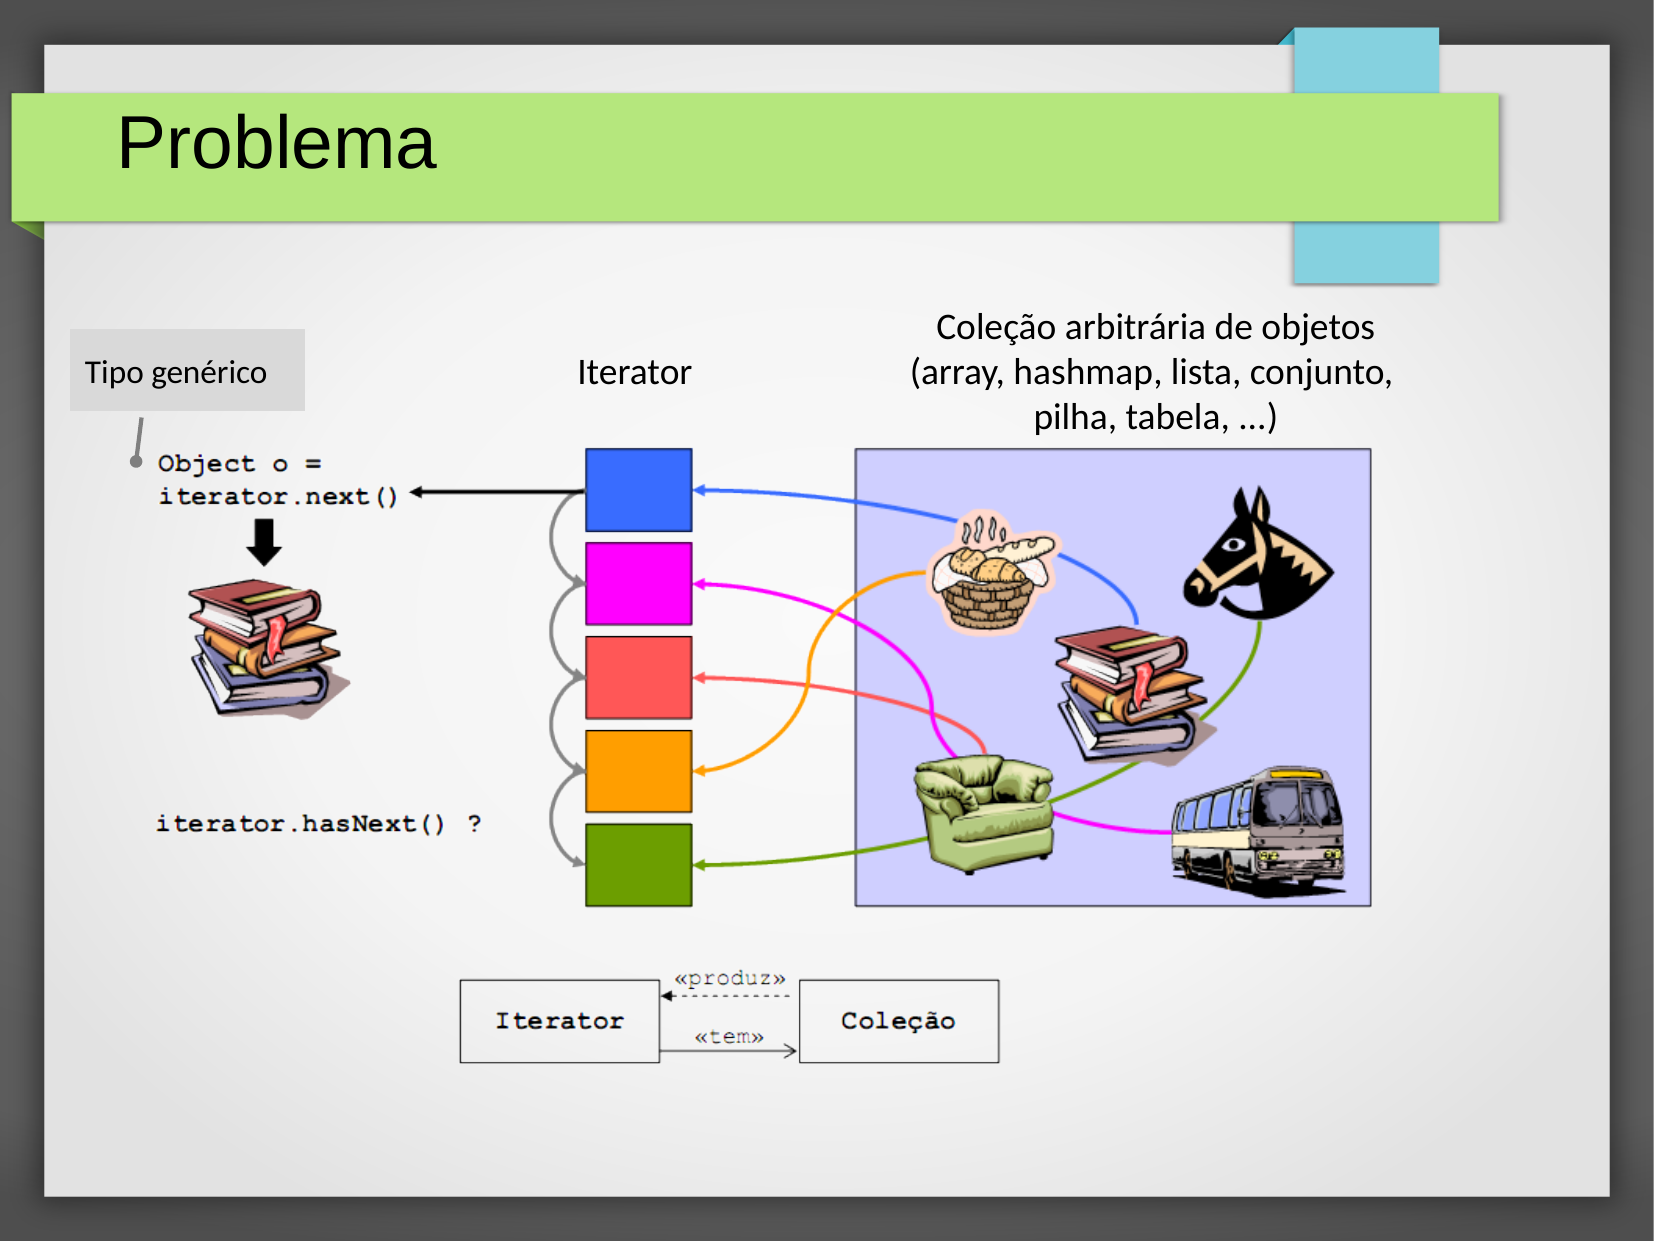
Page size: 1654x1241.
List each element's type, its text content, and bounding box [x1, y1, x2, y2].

text_box Tipo genérico [70, 329, 305, 411]
text_box Coleção arbitrária de objetos (array, hashmap, lista, conjunto, pilha, tabela, ...) [894, 294, 1418, 445]
text_box Iterator [562, 339, 708, 401]
title Problema [75, 45, 1426, 233]
picture [0, 0, 1654, 1241]
